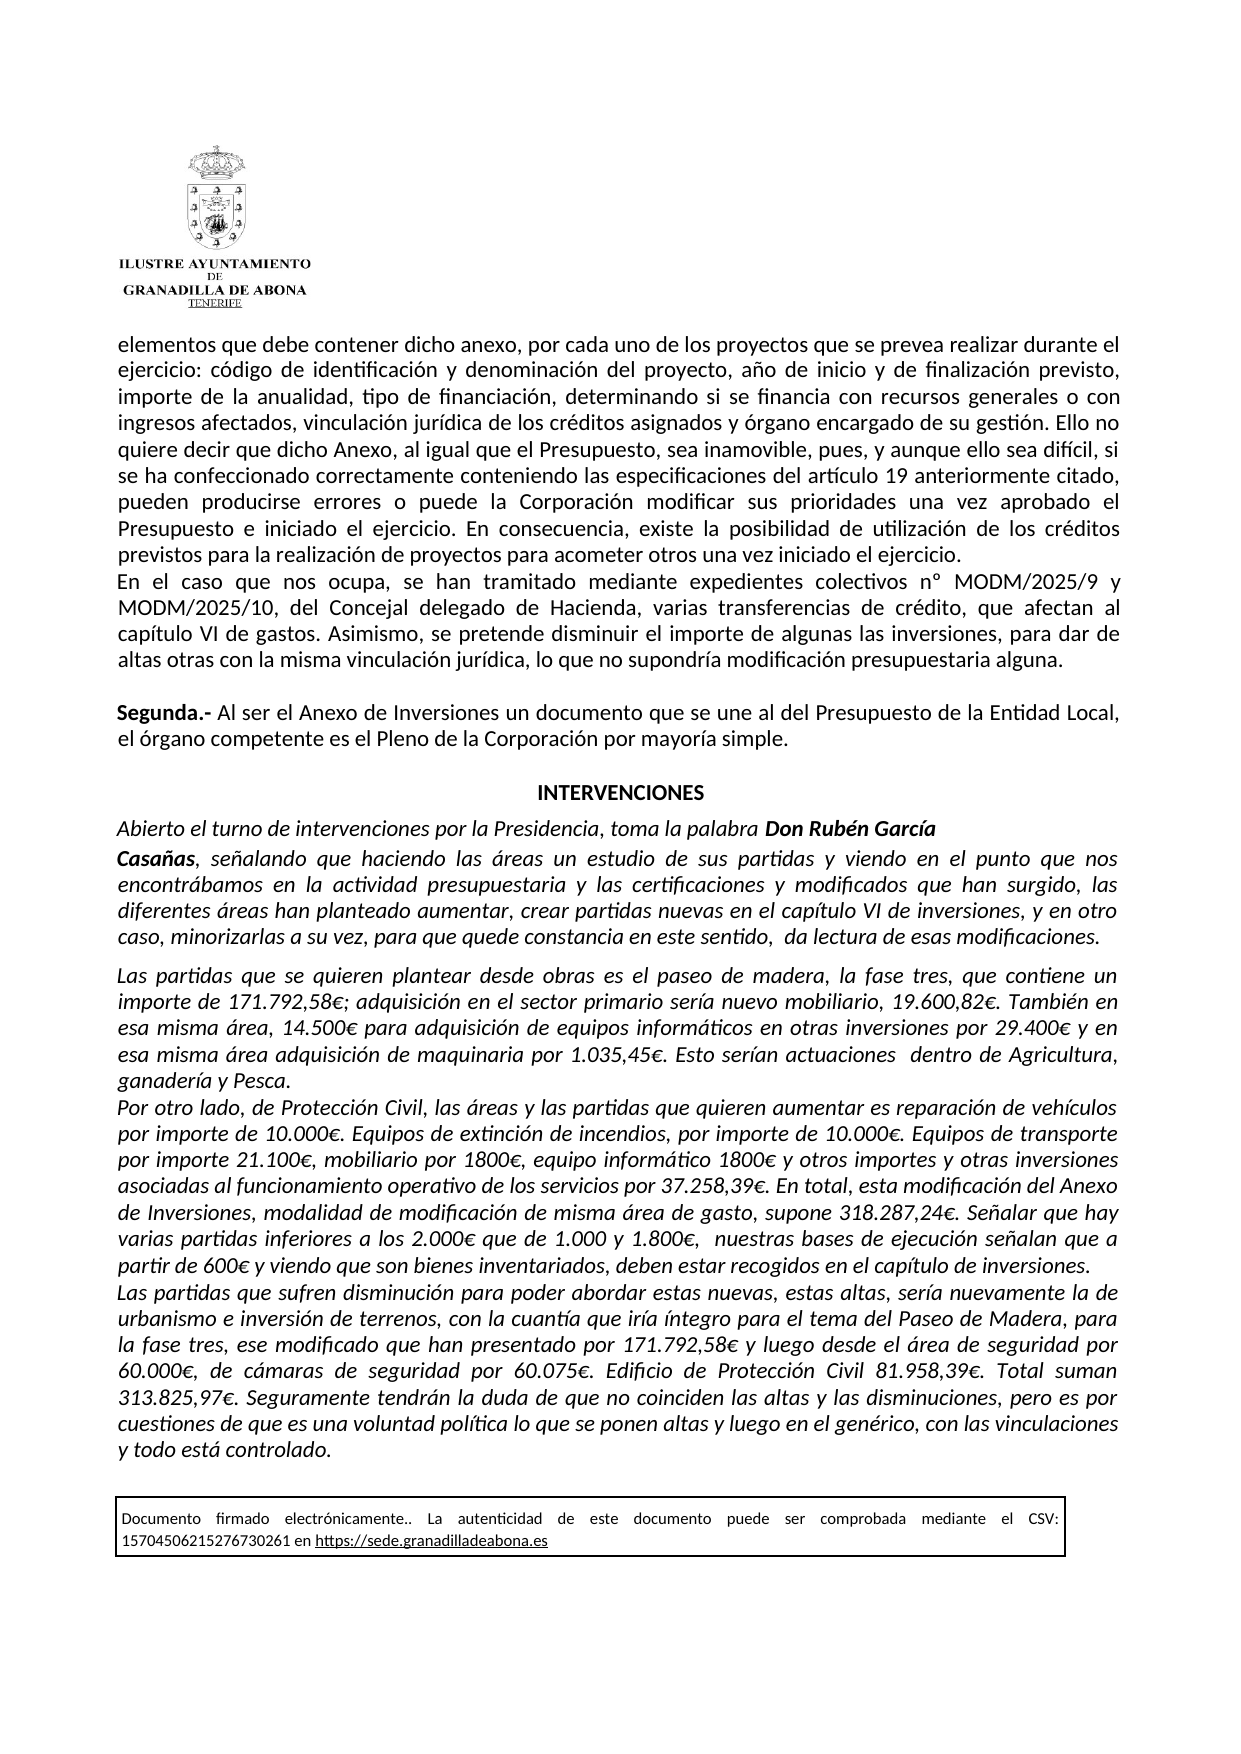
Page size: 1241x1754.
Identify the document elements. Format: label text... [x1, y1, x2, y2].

text Las partidas que se quieren plantear desde obras es el paseo de madera, la fase tres, que contiene un importe de 171.792,58€; adquisición en el sector primario sería nuevo mobiliario, 19.600,82€. También en esa misma área, 14.500€ para adquisición de equipos informáticos en otras inversiones por 29.400€ y en esa misma área adquisición de maquinaria por 1.035,45€. Esto serían actuaciones dentro de Agricultura, ganadería y Pesca. [117, 962, 1122, 1094]
text En el caso que nos ocupa, se han tramitado mediante expedientes colectivos nº MODM/2025/9 y MODM/2025/10, del Concejal delegado de Hacienda, varias transferencias de crédito, que afectan al capítulo VI de gastos. Asimismo, se pretende disminuir el importe de algunas las inversiones, para dar de altas otras con la misma vinculación jurídica, lo que no supondría modificación presupuestaria alguna. [117, 568, 1122, 673]
text Segunda.- Al ser el Anexo de Inversiones un documento que se une al del Presupuesto de la Entidad Local, el órgano competente es el Pleno de la Corporación por mayoría simple. [117, 699, 1122, 752]
text Por otro lado, de Protección Civil, las áreas y las partidas que quieren aumentar es reparación de vehículos por importe de 10.000€. Equipos de extinción de incendios, por importe de 10.000€. Equipos de transporte por importe 21.100€, mobiliario por 1800€, equipo informático 1800€ y otros importes y otras inversiones asociadas al funcionamiento operativo de los servicios por 37.258,39€. En total, esta modificación del Anexo de Inversiones, modalidad de modificación de misma área de gasto, supone 318.287,24€. Señalar que hay varias partidas inferiores a los 2.000€ que de 1.000 y 1.800€, nuestras bases de ejecución señalan que a partir de 600€ y viendo que son bienes inventariados, deben estar recogidos en el capítulo de inversiones. [117, 1094, 1122, 1279]
subtitle INTERVENCIONES [119, 778, 1122, 806]
text Casañas, señalando que haciendo las áreas un estudio de sus partidas y viendo en el punto que nos encontrábamos en la actividad presupuestaria y las certificaciones y modificados que han surgido, las diferentes áreas han planteado aumentar, crear partidas nuevas en el capítulo VI de inversiones, y en otro caso, minorizarlas a su vez, para que quede constancia en este sentido, da lectura de esas modificaciones. [117, 845, 1122, 951]
text Abierto el turno de intervenciones por la Presidencia, toma la palabra Don Rubén García [117, 816, 1122, 842]
text Las partidas que sufren disminución para poder abordar estas nuevas, estas altas, sería nuevamente la de urbanismo e inversión de terrenos, con la cuantía que iría íntegro para el tema del Paseo de Madera, para la fase tres, ese modificado que han presentado por 171.792,58€ y luego desde el área de seguridad por 60.000€, de cámaras de seguridad por 60.075€. Edificio de Protección Civil 81.958,39€. Total suman 313.825,97€. Seguramente tendrán la duda de que no coinciden las altas y las disminuciones, pero es por cuestiones de que es una voluntad política lo que se ponen altas y luego en el genérico, con las vinculaciones y todo está controlado. [117, 1279, 1122, 1463]
text elementos que debe contener dicho anexo, por cada uno de los proyectos que se prevea realizar durante el ejercicio: código de identificación y denominación del proyecto, año de inicio y de finalización previsto, importe de la anualidad, tipo de financiación, determinando si se financia con recursos generales o con ingresos afectados, vinculación jurídica de los créditos asignados y órgano encargado de su gestión. Ello no quiere decir que dicho Anexo, al igual que el Presupuesto, sea inamovible, pues, y aunque ello sea difícil, si se ha confeccionado correctamente conteniendo las especificaciones del artículo 19 anteriormente citado, pueden producirse errores o puede la Corporación modificar sus prioridades una vez aprobado el Presupuesto e iniciado el ejercicio. En consecuencia, existe la posibilidad de utilización de los créditos previstos para la realización de proyectos para acometer otros una vez iniciado el ejercicio. [117, 331, 1122, 568]
